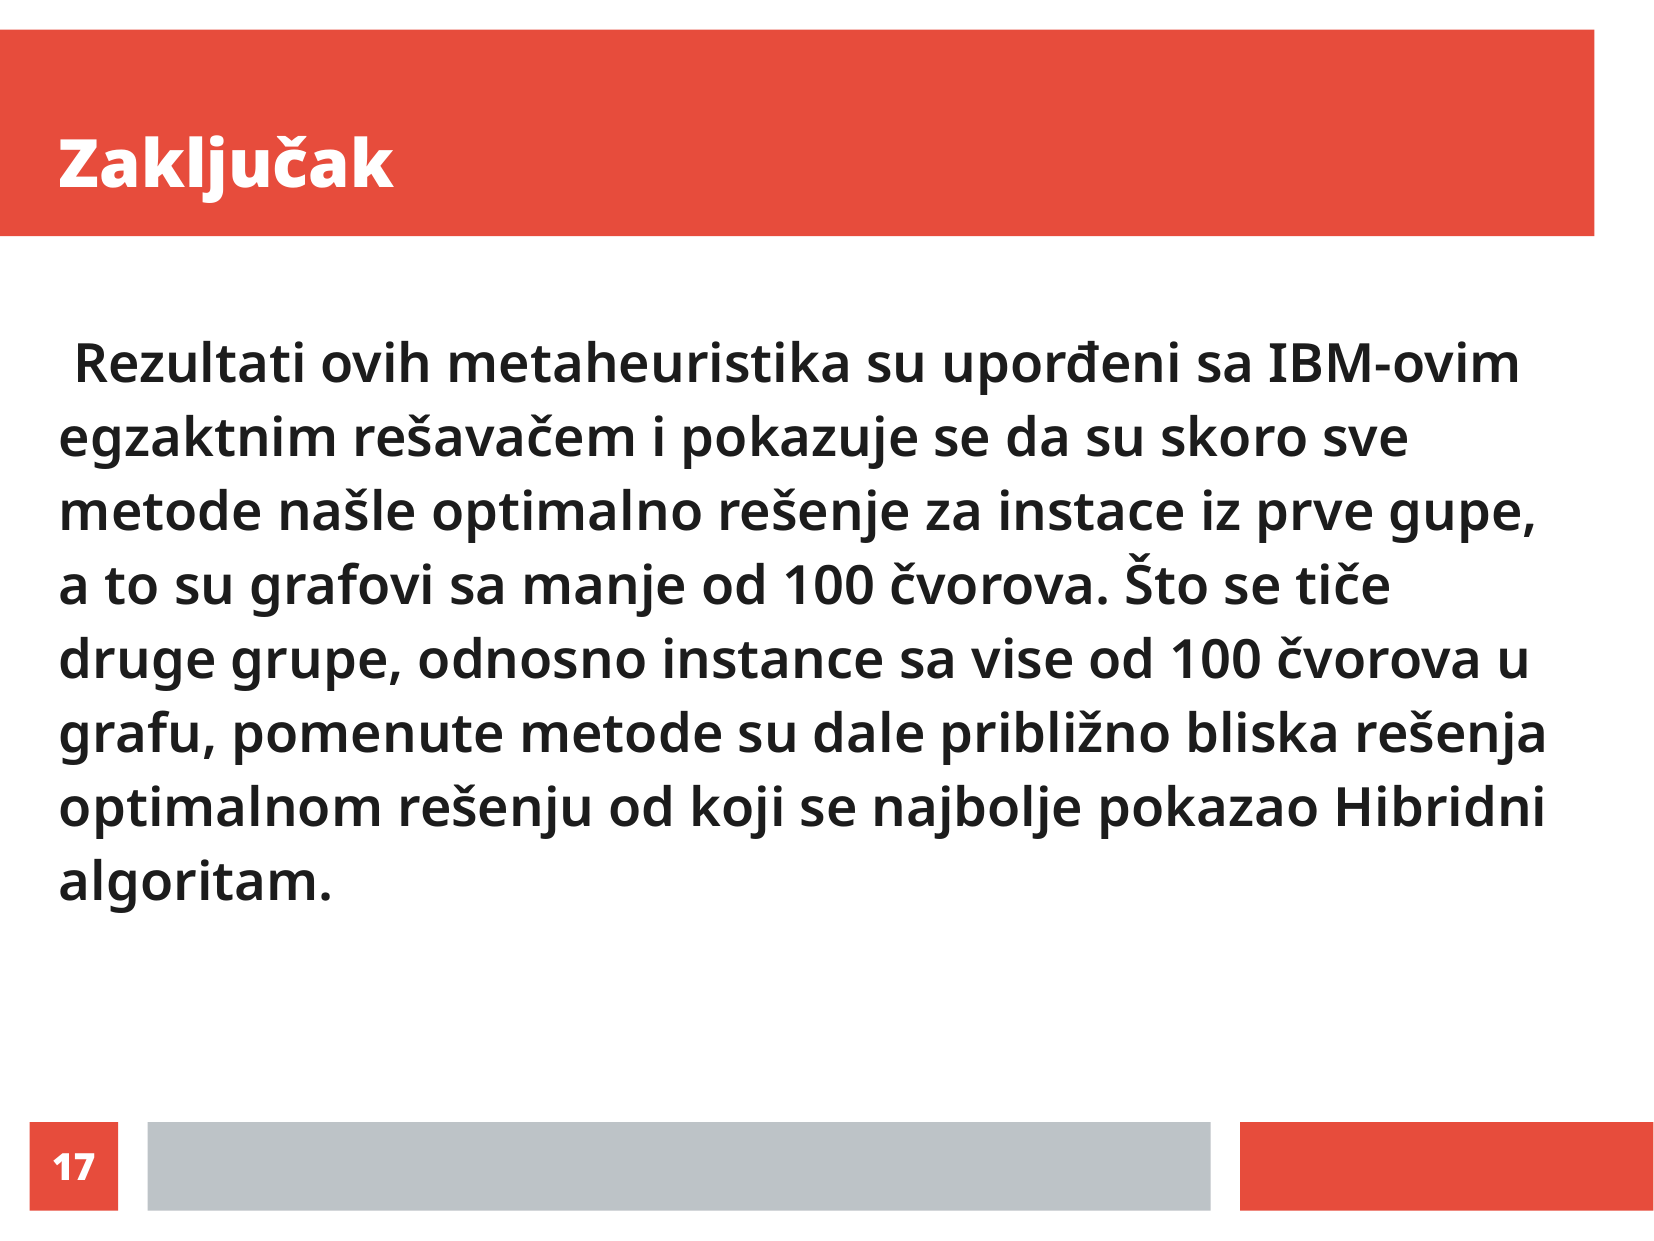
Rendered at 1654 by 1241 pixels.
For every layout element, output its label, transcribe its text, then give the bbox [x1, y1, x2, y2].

title Zaključak [59, 59, 1595, 207]
list Rezultati ovih metaheuristika su uporđeni sa IBM-ovim egzaktnim rešavačem i pokazuje se da su skoro sve metode našle optimalno rešenje za instace iz prve gupe, a to su grafovi sa manje od 100 čvorova. Što se tiče druge grupe, odnosno instance sa vise od 100 čvorova u grafu, pomenute metode su dale približno bliska rešenja optimalnom rešenju od koji se najbolje pokazao Hibridni algoritam. [59, 324, 1565, 1093]
